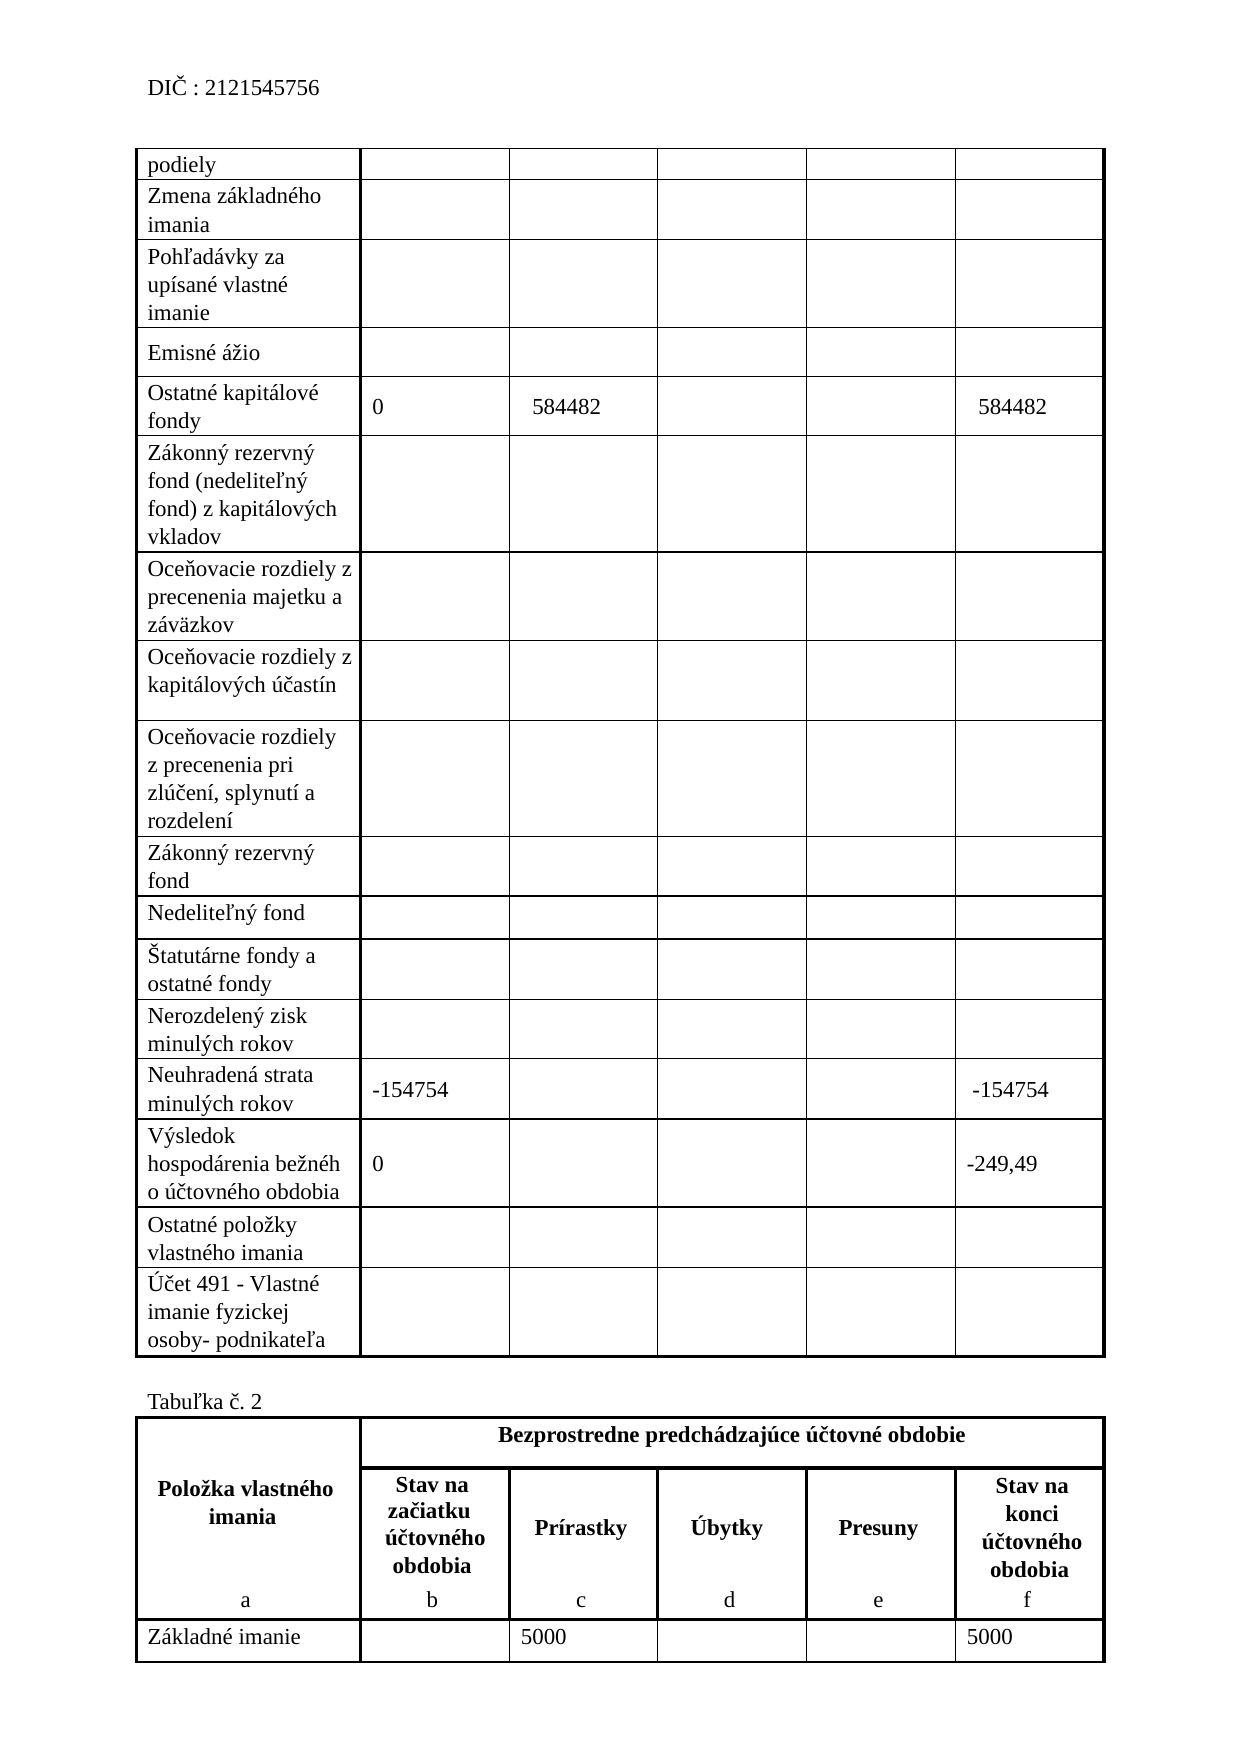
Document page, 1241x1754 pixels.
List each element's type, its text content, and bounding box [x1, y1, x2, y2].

table_cell 0 [362, 377, 509, 435]
table_cell a [138, 1584, 359, 1618]
table_cell [807, 240, 955, 327]
table_cell [956, 1000, 1102, 1058]
table_cell [658, 837, 806, 895]
table_cell [956, 553, 1102, 639]
table_cell Oceňovacie rozdiely z kapitálových účastín [138, 641, 359, 719]
table_cell [362, 1208, 509, 1267]
table_cell [658, 1059, 806, 1118]
table_cell [510, 837, 657, 895]
table_cell [362, 837, 509, 895]
table_cell b [362, 1584, 508, 1618]
table_cell 5000 [956, 1621, 1102, 1661]
table_cell [362, 940, 509, 998]
table_cell e [808, 1584, 954, 1618]
table_cell [956, 721, 1102, 836]
table_cell [807, 721, 955, 836]
table_cell Oceňovacie rozdiely z precenenia majetku a záväzkov [138, 553, 359, 639]
table_cell Emisné ážio [138, 328, 359, 376]
table_cell [956, 940, 1102, 998]
table_cell 584482 [956, 377, 1102, 435]
table_cell Zákonný rezervný fond (nedeliteľný fond) z kapitálových vkladov [138, 436, 359, 551]
table_cell Presuny [808, 1470, 954, 1584]
table_cell [510, 1268, 657, 1355]
table_cell [956, 328, 1102, 376]
table_cell [956, 897, 1102, 938]
table_cell Úbytky [659, 1470, 805, 1584]
table_cell [658, 721, 806, 836]
table_cell [362, 721, 509, 836]
table_cell d [659, 1584, 805, 1618]
table_cell [807, 1000, 955, 1058]
table_cell [658, 180, 806, 239]
table_cell [807, 180, 955, 239]
table_cell [510, 1120, 657, 1206]
table_cell -249,49 [956, 1120, 1102, 1206]
table_cell Základné imanie [138, 1621, 359, 1661]
table_cell [510, 940, 657, 998]
table_cell [658, 940, 806, 998]
table_header Položka vlastného imania [138, 1419, 359, 1584]
table_cell [658, 553, 806, 639]
table_cell [807, 940, 955, 998]
table_cell Zákonný rezervný fond [138, 837, 359, 895]
table_cell [362, 240, 509, 327]
table_cell Štatutárne fondy a ostatné fondy [138, 940, 359, 998]
subtitle Tabuľka č. 2 [147, 1388, 1104, 1414]
table_cell [362, 1268, 509, 1355]
table_cell -154754 [362, 1059, 509, 1118]
table_cell [510, 1059, 657, 1118]
table_cell [362, 553, 509, 639]
table_cell [807, 377, 955, 435]
table_cell [658, 1000, 806, 1058]
table_cell [510, 1208, 657, 1267]
table_cell [807, 553, 955, 639]
table_header [362, 1419, 509, 1466]
table_cell Stav na začiatku účtovného obdobia [362, 1470, 508, 1584]
table_cell 5000 [510, 1621, 657, 1661]
table_cell [807, 436, 955, 551]
table_cell [956, 180, 1102, 239]
table_cell [658, 1120, 806, 1206]
table_cell [658, 897, 806, 938]
table_cell [807, 837, 955, 895]
table_cell [510, 897, 657, 938]
table_cell [807, 1208, 955, 1267]
table_cell 0 [362, 1120, 509, 1206]
table_cell podiely [138, 149, 359, 179]
table_cell [956, 436, 1102, 551]
table_cell [807, 641, 955, 719]
table_header Bezprostredne predchádzajúce účtovné obdobie [509, 1419, 1102, 1466]
table_cell [362, 436, 509, 551]
table_cell Účet 491 - Vlastné imanie fyzickej osoby- podnikateľa [138, 1268, 359, 1355]
table_cell c [511, 1584, 656, 1618]
table_cell [956, 240, 1102, 327]
table_cell [510, 641, 657, 719]
table_cell Stav na konci účtovného obdobia [957, 1470, 1102, 1584]
table_cell [807, 149, 955, 179]
table_cell Výsledok hospodárenia bežnéh o účtovného obdobia [138, 1120, 359, 1206]
table_cell [658, 240, 806, 327]
table_cell [362, 1000, 509, 1058]
table_cell [362, 897, 509, 938]
table_cell [362, 1621, 509, 1661]
table_cell [510, 1000, 657, 1058]
table_cell [956, 837, 1102, 895]
table_cell [362, 328, 509, 376]
table_cell [956, 149, 1102, 179]
table_cell 584482 [510, 377, 657, 435]
table_cell [510, 436, 657, 551]
table_cell [510, 328, 657, 376]
table_cell Oceňovacie rozdiely z precenenia pri zlúčení, splynutí a rozdelení [138, 721, 359, 836]
table_cell [658, 1621, 806, 1661]
table_cell [510, 180, 657, 239]
table_cell [362, 180, 509, 239]
table_cell [658, 1208, 806, 1267]
table_cell [658, 436, 806, 551]
table_cell [658, 641, 806, 719]
table_cell [362, 149, 509, 179]
table_cell [658, 149, 806, 179]
table_cell [956, 1208, 1102, 1267]
table_cell [807, 1059, 955, 1118]
table_cell [658, 328, 806, 376]
table_cell -154754 [956, 1059, 1102, 1118]
table_cell [510, 240, 657, 327]
table_cell [807, 1621, 955, 1661]
table_cell [956, 1268, 1102, 1355]
table_cell Ostatné kapitálové fondy [138, 377, 359, 435]
table_cell [510, 553, 657, 639]
table_cell Ostatné položky vlastného imania [138, 1208, 359, 1267]
table_cell Neuhradená strata minulých rokov [138, 1059, 359, 1118]
table_cell Prírastky [511, 1470, 656, 1584]
table_cell [807, 897, 955, 938]
table_cell f [957, 1584, 1102, 1618]
table_cell Nerozdelený zisk minulých rokov [138, 1000, 359, 1058]
table_cell [510, 149, 657, 179]
table_cell [956, 641, 1102, 719]
table_cell [807, 1120, 955, 1206]
table_cell [510, 721, 657, 836]
table_cell [658, 377, 806, 435]
table_cell Zmena základného imania [138, 180, 359, 239]
table_cell Nedeliteľný fond [138, 897, 359, 938]
table_cell [362, 641, 509, 719]
table_cell [807, 328, 955, 376]
table_cell Pohľadávky za upísané vlastné imanie [138, 240, 359, 327]
table_cell [807, 1268, 955, 1355]
table_cell [658, 1268, 806, 1355]
